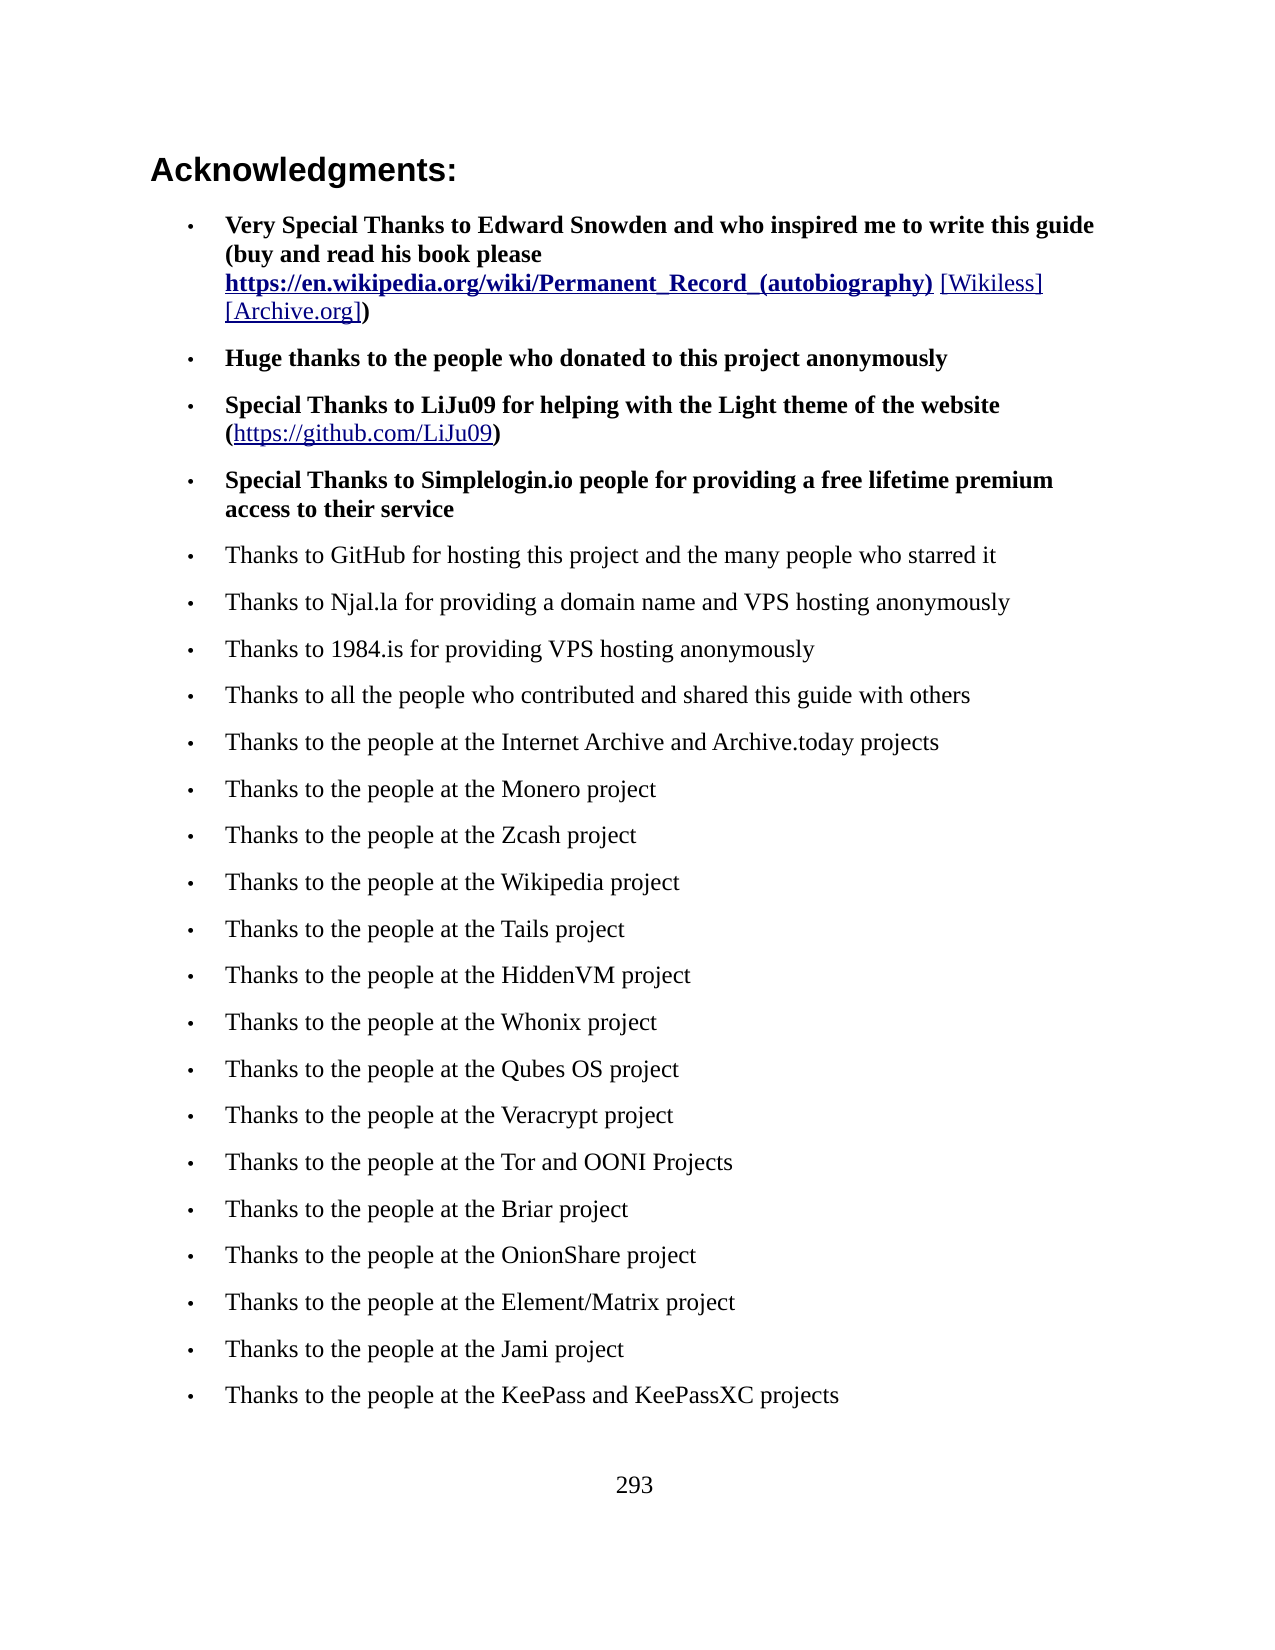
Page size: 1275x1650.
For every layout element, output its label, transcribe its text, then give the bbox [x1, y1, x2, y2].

list Thanks to the people at the Veracrypt project [187, 1101, 1125, 1129]
list Thanks to the people at the OnionShare project [187, 1241, 1125, 1269]
list Thanks to the people at the Whonix project [187, 1007, 1125, 1036]
subtitle Acknowledgments: [150, 150, 1125, 189]
list Thanks to Njal.la for providing a domain name and VPS hosting anonymously [187, 587, 1125, 616]
list Special Thanks to Simplelogin.io people for providing a free lifetime premium access to their service [187, 465, 1125, 523]
list Huge thanks to the people who donated to this project anonymously [187, 343, 1125, 372]
list Thanks to the people at the HiddenVM project [187, 961, 1125, 989]
list Thanks to the people at the Tor and OONI Projects [187, 1147, 1125, 1176]
list Thanks to all the people who contributed and shared this guide with others [187, 681, 1125, 709]
list Special Thanks to LiJu09 for helping with the Light theme of the website (https://github.com/LiJu09) [187, 390, 1125, 447]
list Thanks to the people at the Qubes OS project [187, 1054, 1125, 1083]
list Thanks to the people at the Wikipedia project [187, 867, 1125, 896]
list Thanks to the people at the Jami project [187, 1334, 1125, 1363]
list Thanks to 1984.is for providing VPS hosting anonymously [187, 634, 1125, 663]
list Thanks to the people at the Tails project [187, 914, 1125, 943]
list Thanks to the people at the Briar project [187, 1194, 1125, 1223]
list Thanks to the people at the Monero project [187, 774, 1125, 803]
list Thanks to the people at the Zcash project [187, 821, 1125, 849]
list Very Special Thanks to Edward Snowden and who inspired me to write this guide (buy and read his book please https://en.wikipedia.org/wiki/Permanent_Record_(autobiography) [Wikiless] [Archive.org]) [187, 210, 1125, 325]
list Thanks to the people at the KeePass and KeePassXC projects [187, 1381, 1125, 1409]
list Thanks to GitHub for hosting this project and the many people who starred it [187, 541, 1125, 569]
list Thanks to the people at the Internet Archive and Archive.today projects [187, 727, 1125, 756]
list Thanks to the people at the Element/Matrix project [187, 1287, 1125, 1316]
